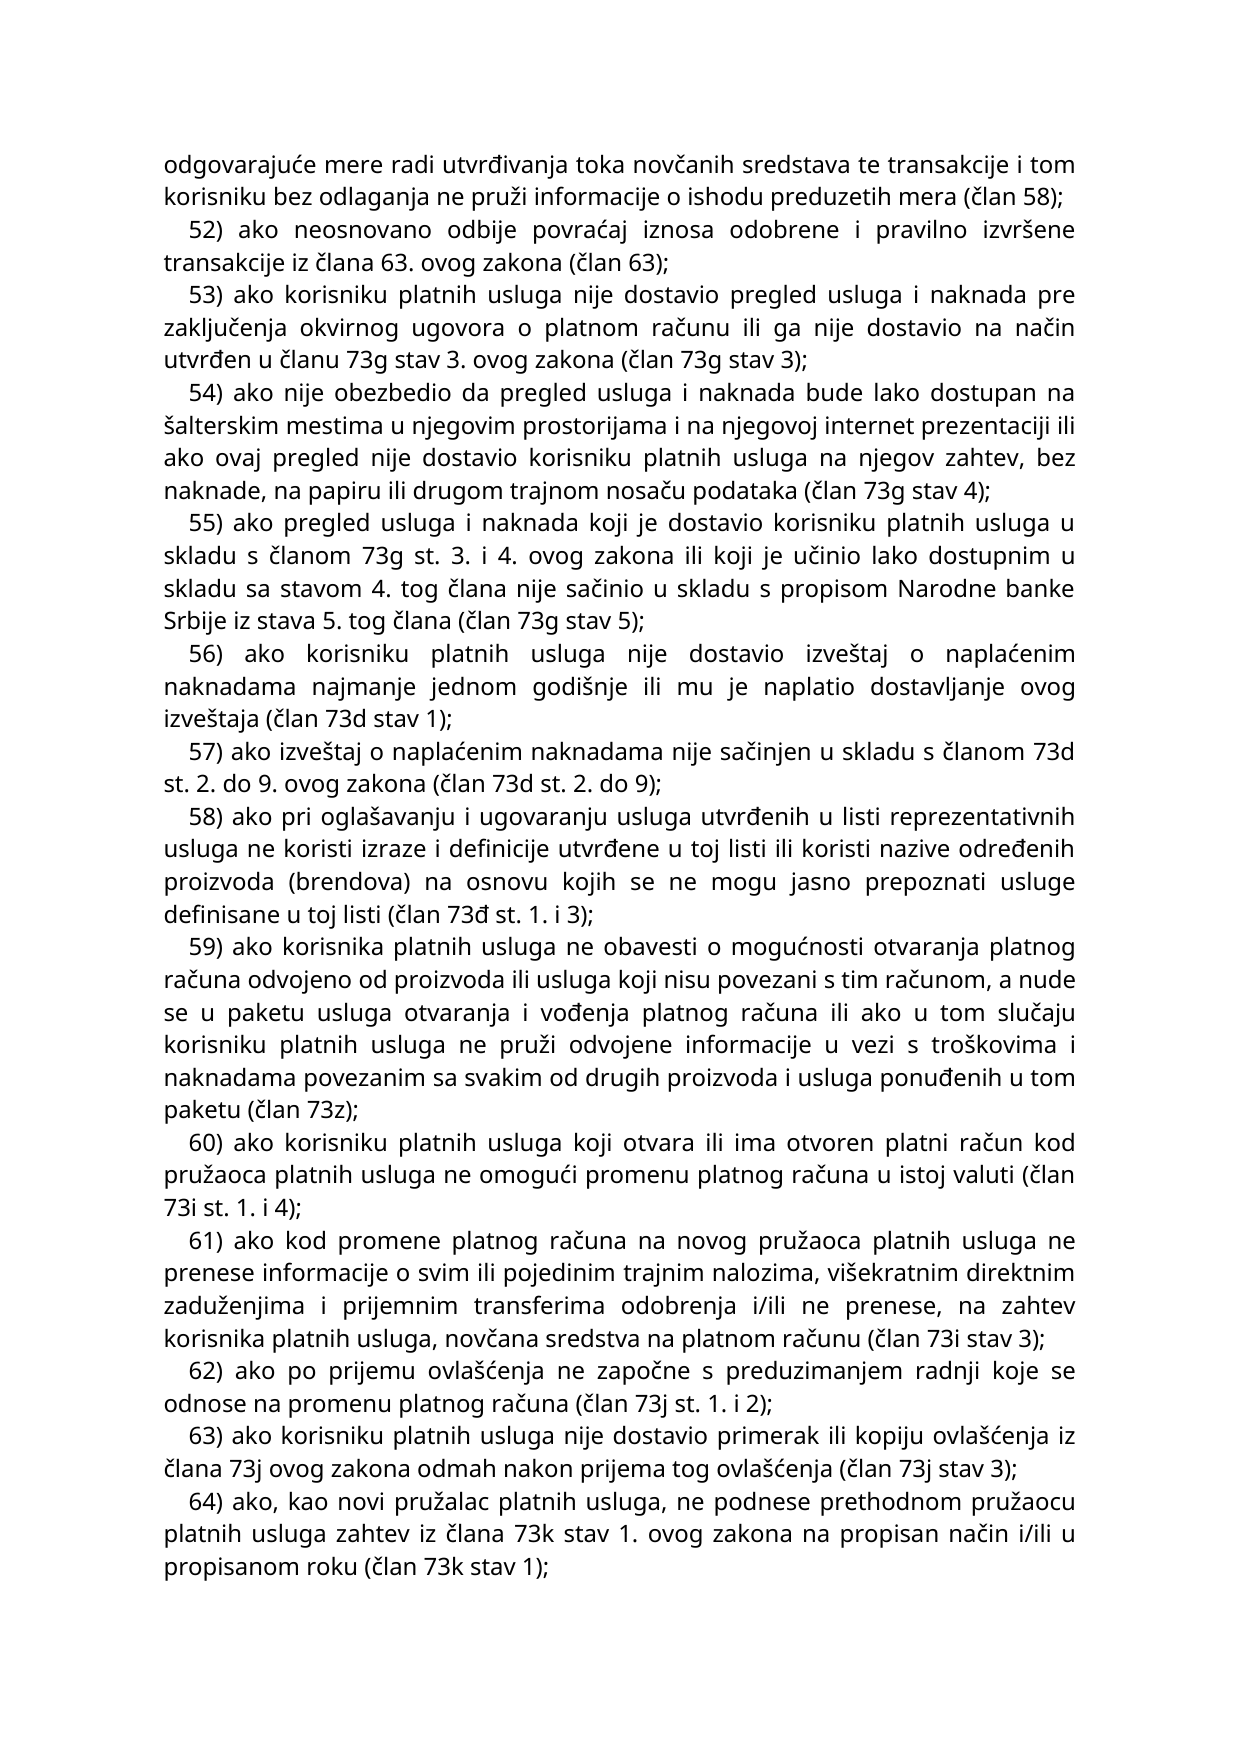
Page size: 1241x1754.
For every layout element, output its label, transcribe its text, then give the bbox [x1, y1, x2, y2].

text 57) ako izveštaj o naplaćenim naknadama nije sačinjen u skladu s članom 73d st. 2. do 9. ovog zakona (član 73d st. 2. do 9); [163, 734, 1077, 800]
text 58) ako pri oglašavanju i ugovaranju usluga utvrđenih u listi reprezentativnih usluga ne koristi izraze i definicije utvrđene u toj listi ili koristi nazive određenih proizvoda (brendova) na osnovu kojih se ne mogu jasno prepoznati usluge definisane u toj listi (član 73đ st. 1. i 3); [163, 800, 1077, 930]
text 53) ako korisniku platnih usluga nije dostavio pregled usluga i naknada pre zaključenja okvirnog ugovora o platnom računu ili ga nije dostavio na način utvrđen u članu 73g stav 3. ovog zakona (član 73g stav 3); [163, 278, 1077, 376]
text 52) ako neosnovano odbije povraćaj iznosa odobrene i pravilno izvršene transakcije iz člana 63. ovog zakona (član 63); [163, 213, 1077, 278]
text 64) ako, kao novi pružalac platnih usluga, ne podnese prethodnom pružaocu platnih usluga zahtev iz člana 73k stav 1. ovog zakona na propisan način i/ili u propisanom roku (član 73k stav 1); [163, 1484, 1077, 1582]
text 62) ako po prijemu ovlašćenja ne započne s preduzimanjem radnji koje se odnose na promenu platnog računa (član 73j st. 1. i 2); [163, 1354, 1077, 1419]
text 56) ako korisniku platnih usluga nije dostavio izveštaj o naplaćenim naknadama najmanje jednom godišnje ili mu je naplatio dostavljanje ovog izveštaja (član 73d stav 1); [163, 637, 1077, 734]
text odgovarajuće mere radi utvrđivanja toka novčanih sredstava te transakcije i tom korisniku bez odlaganja ne pruži informacije o ishodu preduzetih mera (član 58); [163, 148, 1077, 213]
text 60) ako korisniku platnih usluga koji otvara ili ima otvoren platni račun kod pružaoca platnih usluga ne omogući promenu platnog računa u istoj valuti (član 73i st. 1. i 4); [163, 1126, 1077, 1223]
text 63) ako korisniku platnih usluga nije dostavio primerak ili kopiju ovlašćenja iz člana 73j ovog zakona odmah nakon prijema tog ovlašćenja (član 73j stav 3); [163, 1419, 1077, 1484]
text 59) ako korisnika platnih usluga ne obavesti o mogućnosti otvaranja platnog računa odvojeno od proizvoda ili usluga koji nisu povezani s tim računom, a nude se u paketu usluga otvaranja i vođenja platnog računa ili ako u tom slučaju korisniku platnih usluga ne pruži odvojene informacije u vezi s troškovima i naknadama povezanim sa svakim od drugih proizvoda i usluga ponuđenih u tom paketu (član 73z); [163, 930, 1077, 1126]
text 61) ako kod promene platnog računa na novog pružaoca platnih usluga ne prenese informacije o svim ili pojedinim trajnim nalozima, višekratnim direktnim zaduženjima i prijemnim transferima odobrenja i/ili ne prenese, na zahtev korisnika platnih usluga, novčana sredstva na platnom računu (član 73i stav 3); [163, 1223, 1077, 1354]
text 54) ako nije obezbedio da pregled usluga i naknada bude lako dostupan na šalterskim mestima u njegovim prostorijama i na njegovoj internet prezentaciji ili ako ovaj pregled nije dostavio korisniku platnih usluga na njegov zahtev, bez naknade, na papiru ili drugom trajnom nosaču podataka (član 73g stav 4); [163, 376, 1077, 506]
text 55) ako pregled usluga i naknada koji je dostavio korisniku platnih usluga u skladu s članom 73g st. 3. i 4. ovog zakona ili koji je učinio lako dostupnim u skladu sa stavom 4. tog člana nije sačinio u skladu s propisom Narodne banke Srbije iz stava 5. tog člana (član 73g stav 5); [163, 506, 1077, 637]
